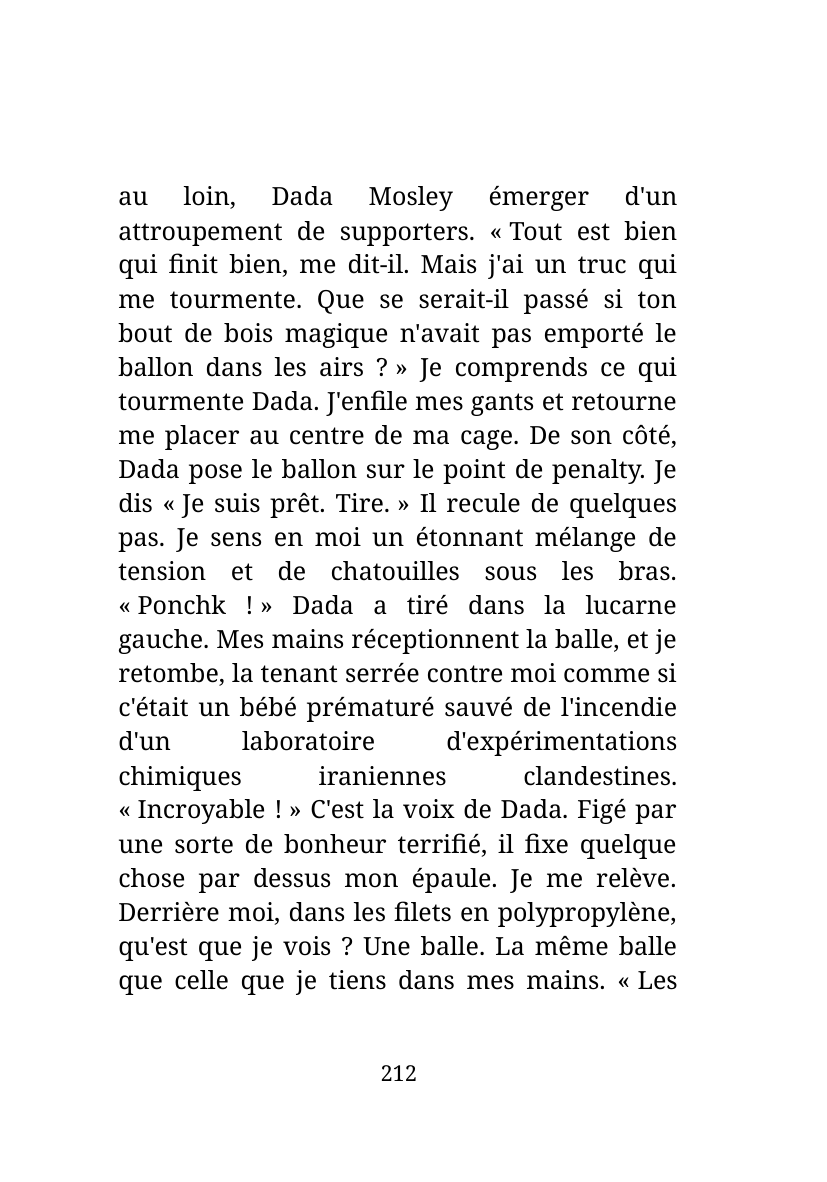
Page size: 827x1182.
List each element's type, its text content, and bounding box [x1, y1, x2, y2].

text au loin, Dada Mosley émerger d'un attroupement de supporters. « Tout est bien qui finit bien, me dit-il. Mais j'ai un truc qui me tourmente. Que se serait-il passé si ton bout de bois magique n'avait pas emporté le ballon dans les airs ? » Je comprends ce qui tourmente Dada. J'enfile mes gants et retourne me placer au centre de ma cage. De son côté, Dada pose le ballon sur le point de penalty. Je dis « Je suis prêt. Tire. » Il recule de quelques pas. Je sens en moi un étonnant mélange de tension et de chatouilles sous les bras. « Ponchk ! » Dada a tiré dans la lucarne gauche. Mes mains réceptionnent la balle, et je retombe, la tenant serrée contre moi comme si c'était un bébé prématuré sauvé de l'incendie d'un laboratoire d'expérimentations chimiques iraniennes clandestines. « Incroyable ! » C'est la voix de Dada. Figé par une sorte de bonheur terrifié, il fixe quelque chose par dessus mon épaule. Je me relève. Derrière moi, dans les filets en polypropylène, qu'est que je vois ? Une balle. La même balle que celle que je tiens dans mes mains. « Les [118, 179, 677, 997]
